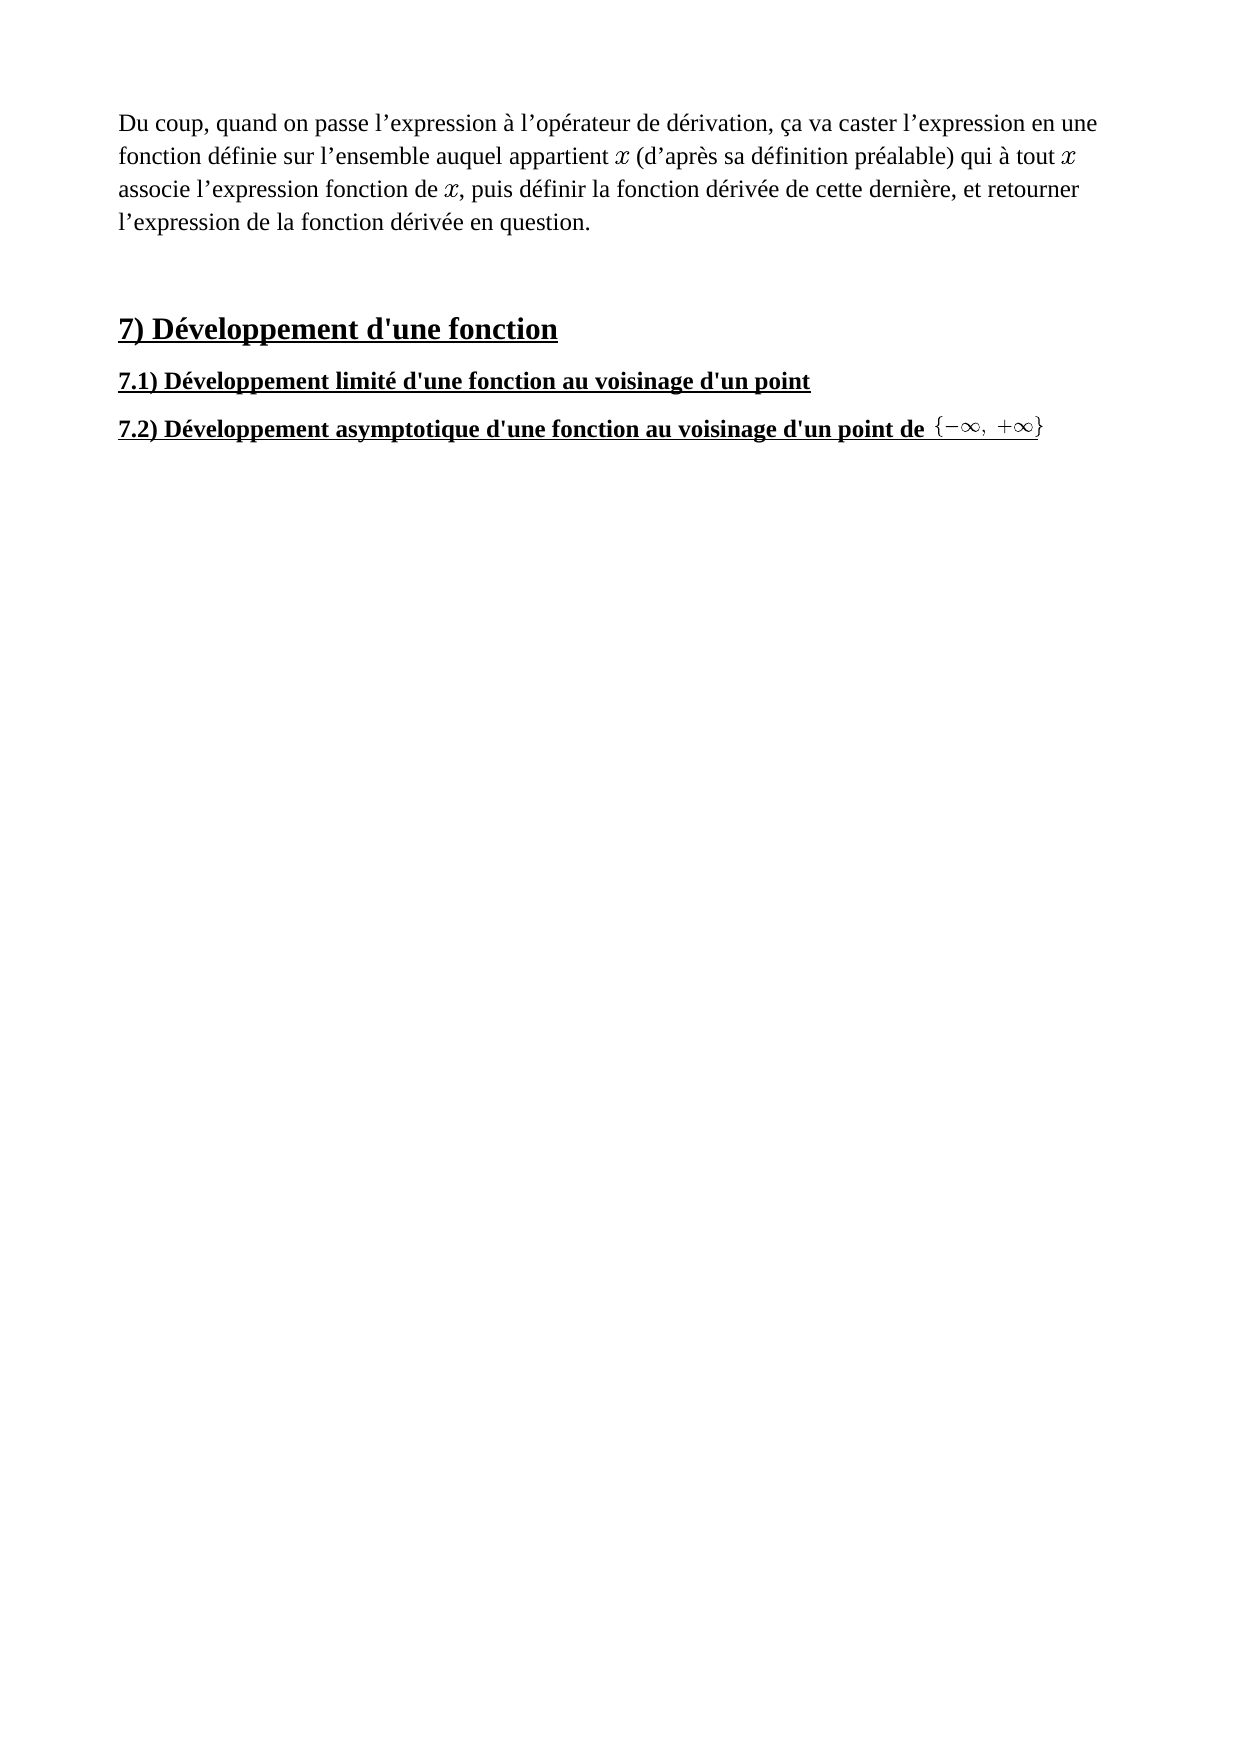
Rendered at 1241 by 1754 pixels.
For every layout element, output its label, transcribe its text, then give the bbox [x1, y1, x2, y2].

text 7) Développement d'une fonction [118, 310, 1122, 346]
text Du coup, quand on passe l’expression à l’opérateur de dérivation, ça va caster l’expression en une fonction définie sur l’ensemble auquel appartient (d’après sa définition préalable) qui à tout associe l’expression fonction de , puis définir la fonction dérivée de cette dernière, et retourner l’expression de la fonction dérivée en question. [118, 108, 1122, 236]
text 7.2) Développement asymptotique d'une fonction au voisinage d'un point de [118, 414, 1122, 442]
text 7.1) Développement limité d'une fonction au voisinage d'un point [118, 366, 1122, 395]
